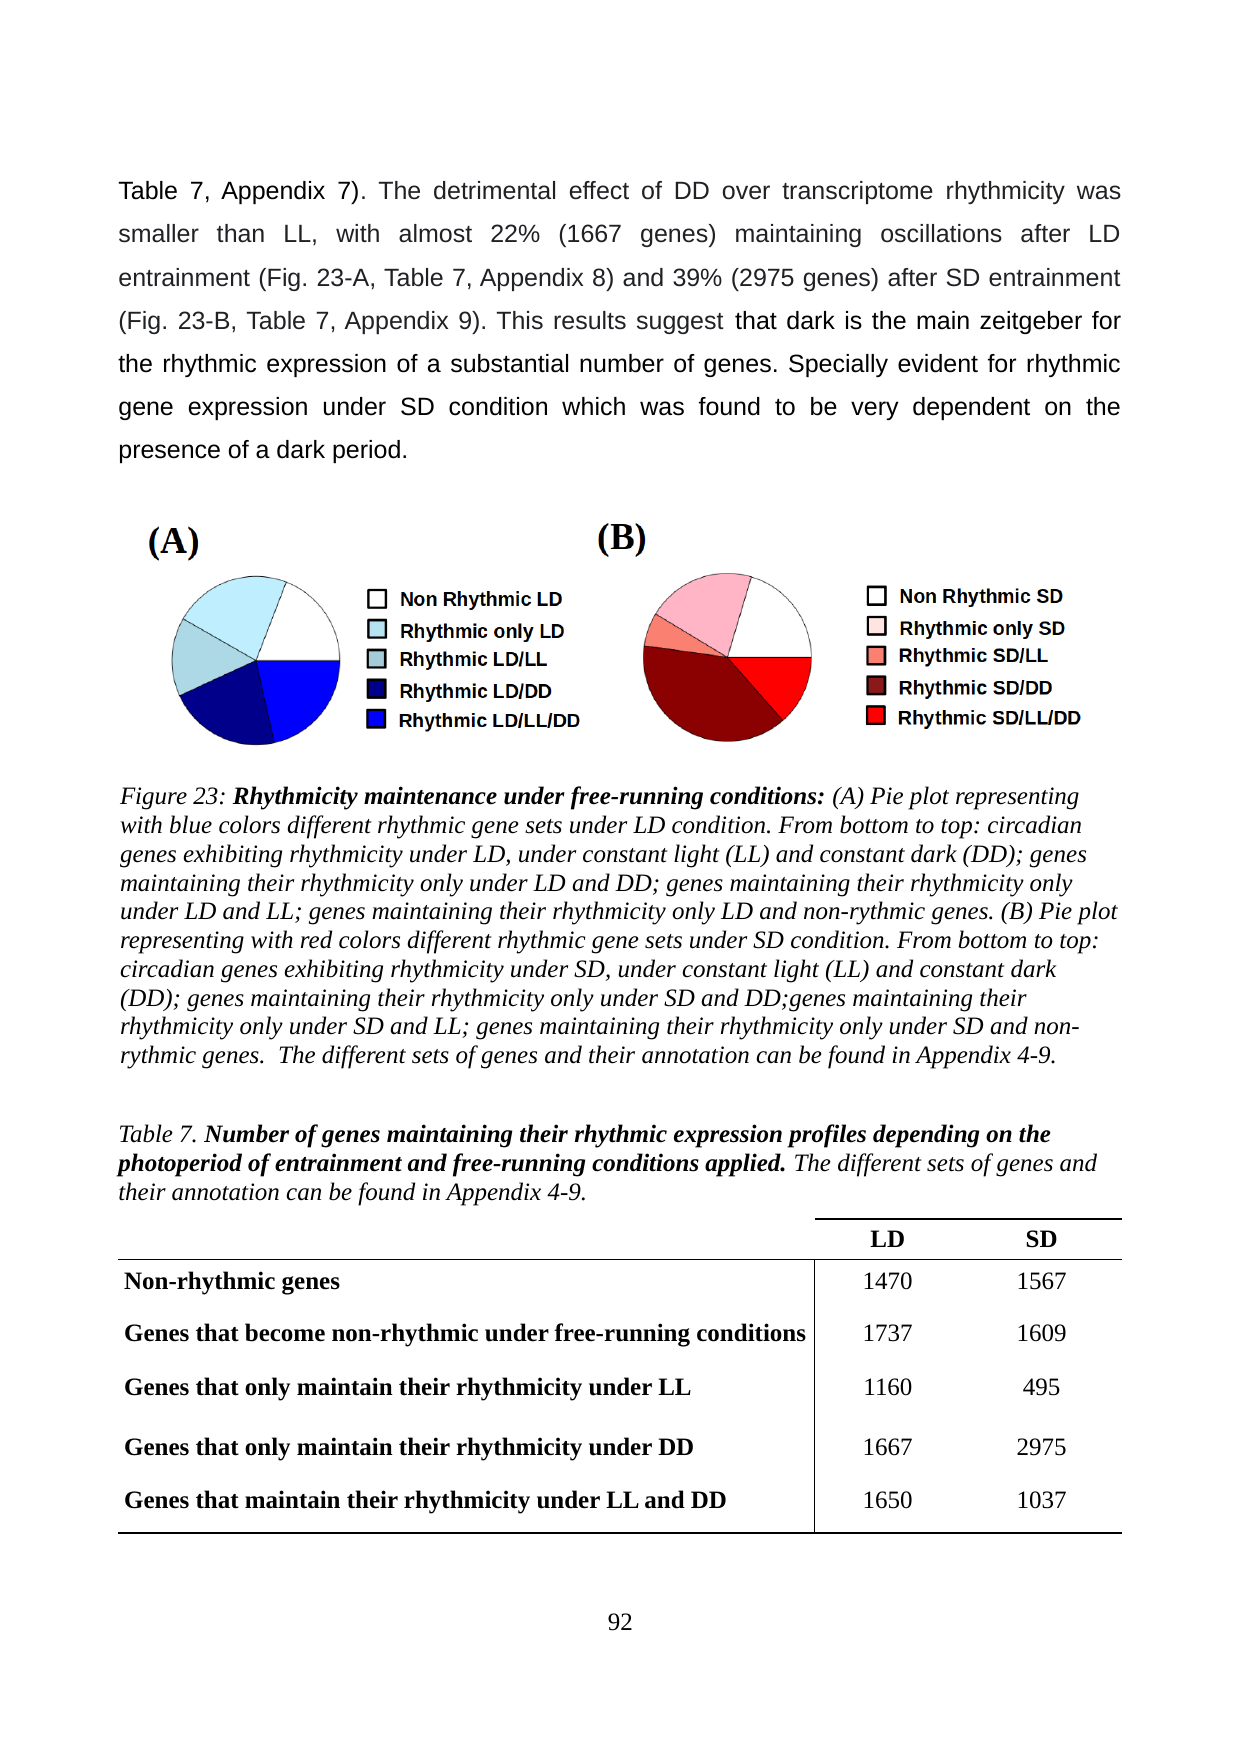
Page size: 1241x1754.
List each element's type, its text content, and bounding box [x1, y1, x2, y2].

table_cell Non-rhythmic genes [118, 1260, 814, 1312]
table_cell 1650 [815, 1479, 961, 1532]
table_cell 2975 [961, 1426, 1122, 1479]
table_cell 1609 [961, 1312, 1122, 1367]
table_header LD [815, 1220, 961, 1258]
table_cell 1737 [815, 1312, 961, 1367]
table_header [118, 1218, 814, 1258]
table_cell Genes that only maintain their rhythmicity under DD [118, 1426, 814, 1479]
text Table 7, Appendix 7). The detrimental effect of DD over transcriptome rhythmicity was smaller than LL, with almost 22% (1667 genes) maintaining oscillations after LD entrainment (Fig. 23-A, Table 7, Appendix 8) and 39% (2975 genes) after SD entrainment (Fig. 23-B, Table 7, Appendix 9). This results suggest that dark is the main zeitgeber for the rhythmic expression of a substantial number of genes. Specially evident for rhythmic gene expression under SD condition which was found to be very dependent on the presence of a dark period. [118, 176, 1122, 464]
text Table 7. Number of genes maintaining their rhythmic expression profiles depending on the photoperiod of entrainment and free-running conditions applied. The different sets of genes and their annotation can be found in Appendix 4-9. [118, 488, 1124, 1206]
table_cell 1160 [815, 1367, 961, 1426]
table_header SD [961, 1220, 1122, 1258]
table_cell 1470 [815, 1260, 961, 1312]
table_cell Genes that maintain their rhythmicity under LL and DD [118, 1479, 814, 1532]
table_cell 1667 [815, 1426, 961, 1479]
text Figure 23: Rhythmicity maintenance under free-running conditions: (A) Pie plot representing with blue colors different rhythmic gene sets under LD condition. From bottom to top: circadian genes exhibiting rhythmicity under LD, under constant light (LL) and constant dark (DD); genes maintaining their rhythmicity only under LD and DD; genes maintaining their rhythmicity only under LD and LL; genes maintaining their rhythmicity only LD and non-rythmic genes. (B) Pie plot representing with red colors different rhythmic gene sets under SD condition. From bottom to top: circadian genes exhibiting rhythmicity under SD, under constant light (LL) and constant dark (DD); genes maintaining their rhythmicity only under SD and DD;genes maintaining their rhythmicity only under SD and LL; genes maintaining their rhythmicity only under SD and non-rythmic genes. The different sets of genes and their annotation can be found in Appendix 4-9. [120, 782, 1124, 1069]
table_cell 495 [961, 1367, 1122, 1426]
table_cell Genes that only maintain their rhythmicity under LL [118, 1367, 814, 1426]
picture [119, 498, 1124, 782]
table_cell Genes that become non-rhythmic under free-running conditions [118, 1312, 814, 1367]
table_cell 1567 [961, 1260, 1122, 1312]
table_cell 1037 [961, 1479, 1122, 1532]
